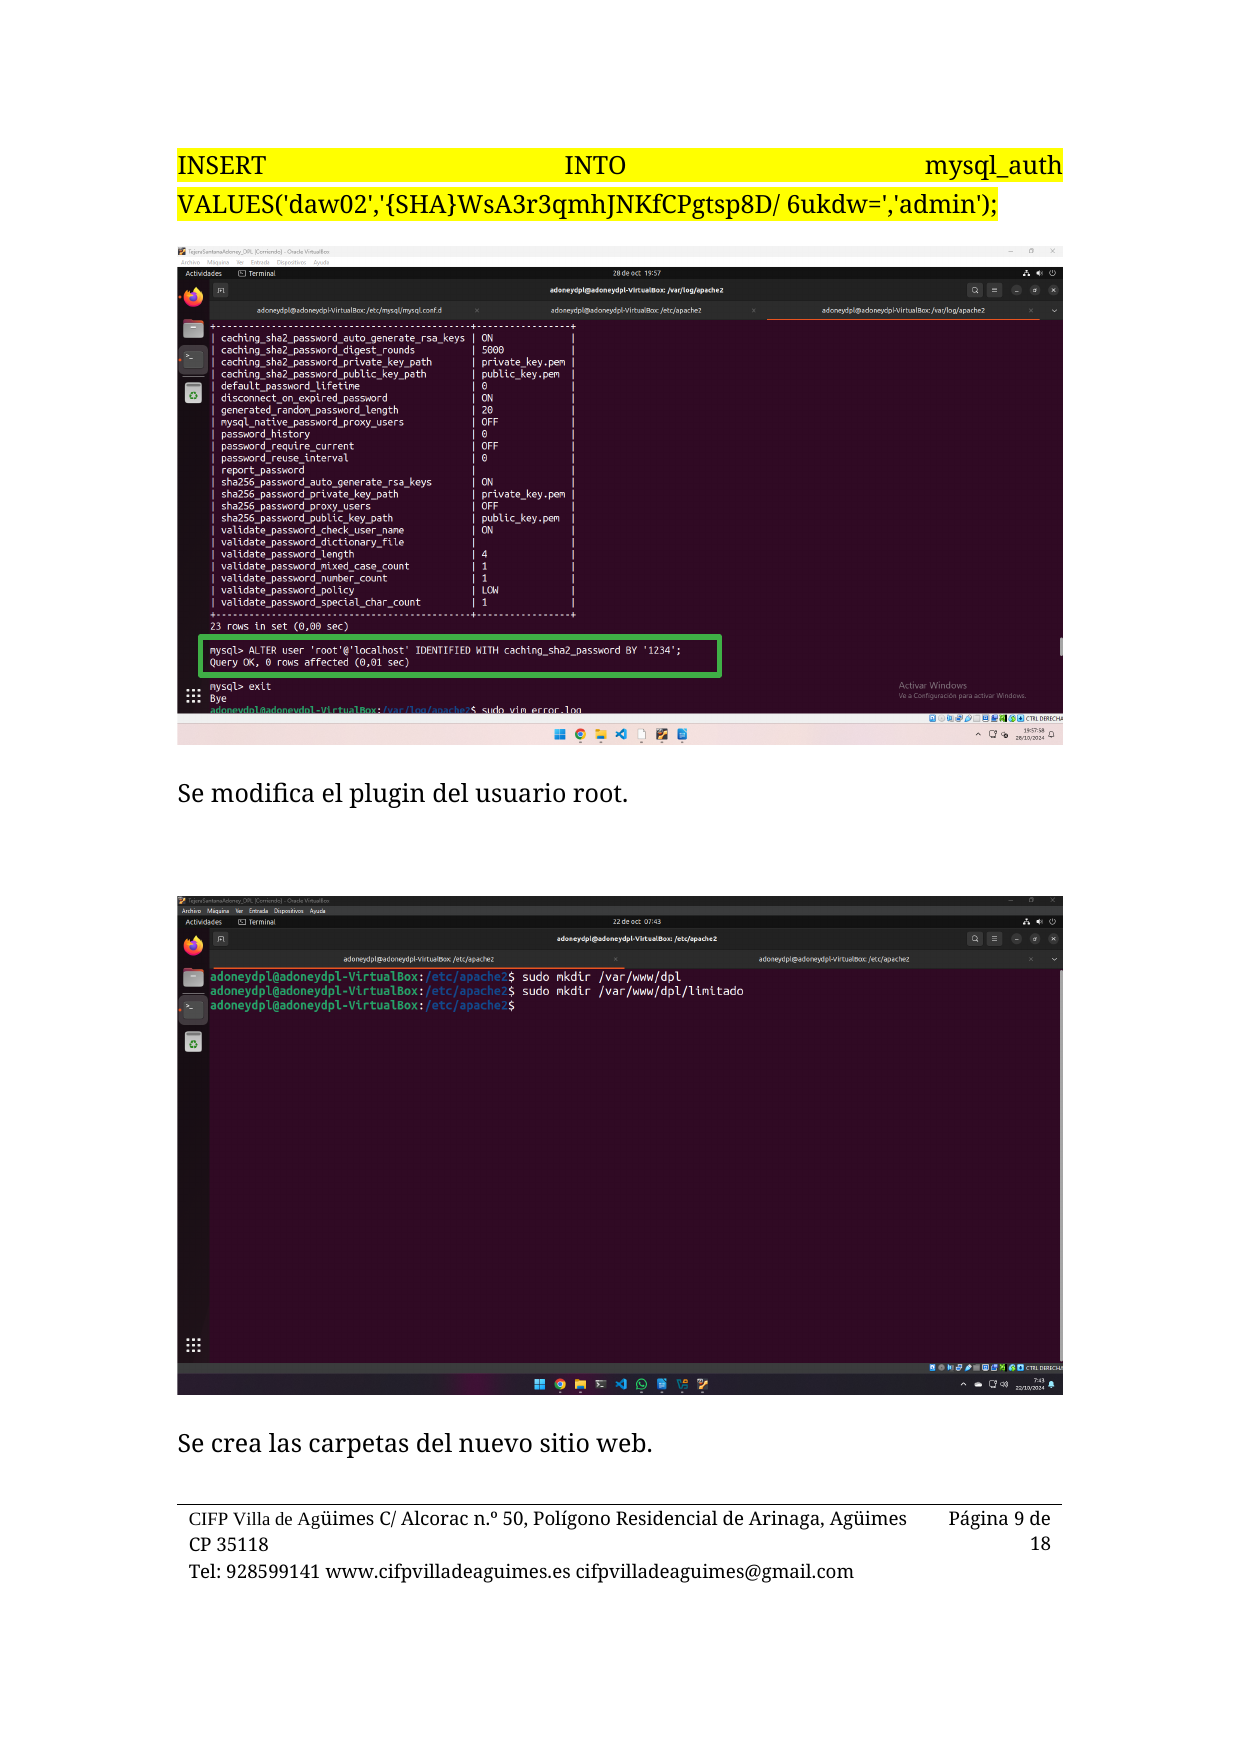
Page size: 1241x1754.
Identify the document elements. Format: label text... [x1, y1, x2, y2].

picture [177, 246, 1063, 745]
picture [177, 896, 1063, 1395]
text Se crea las carpetas del nuevo sitio web. [177, 1395, 1063, 1459]
text Se modifica el plugin del usuario root. [177, 745, 1063, 810]
text INSERT INTO mysql_auth VALUES('daw02','{SHA}WsA3r3qmhJNKfCPgtsp8D/ 6ukdw=','admin'); [177, 148, 1063, 221]
